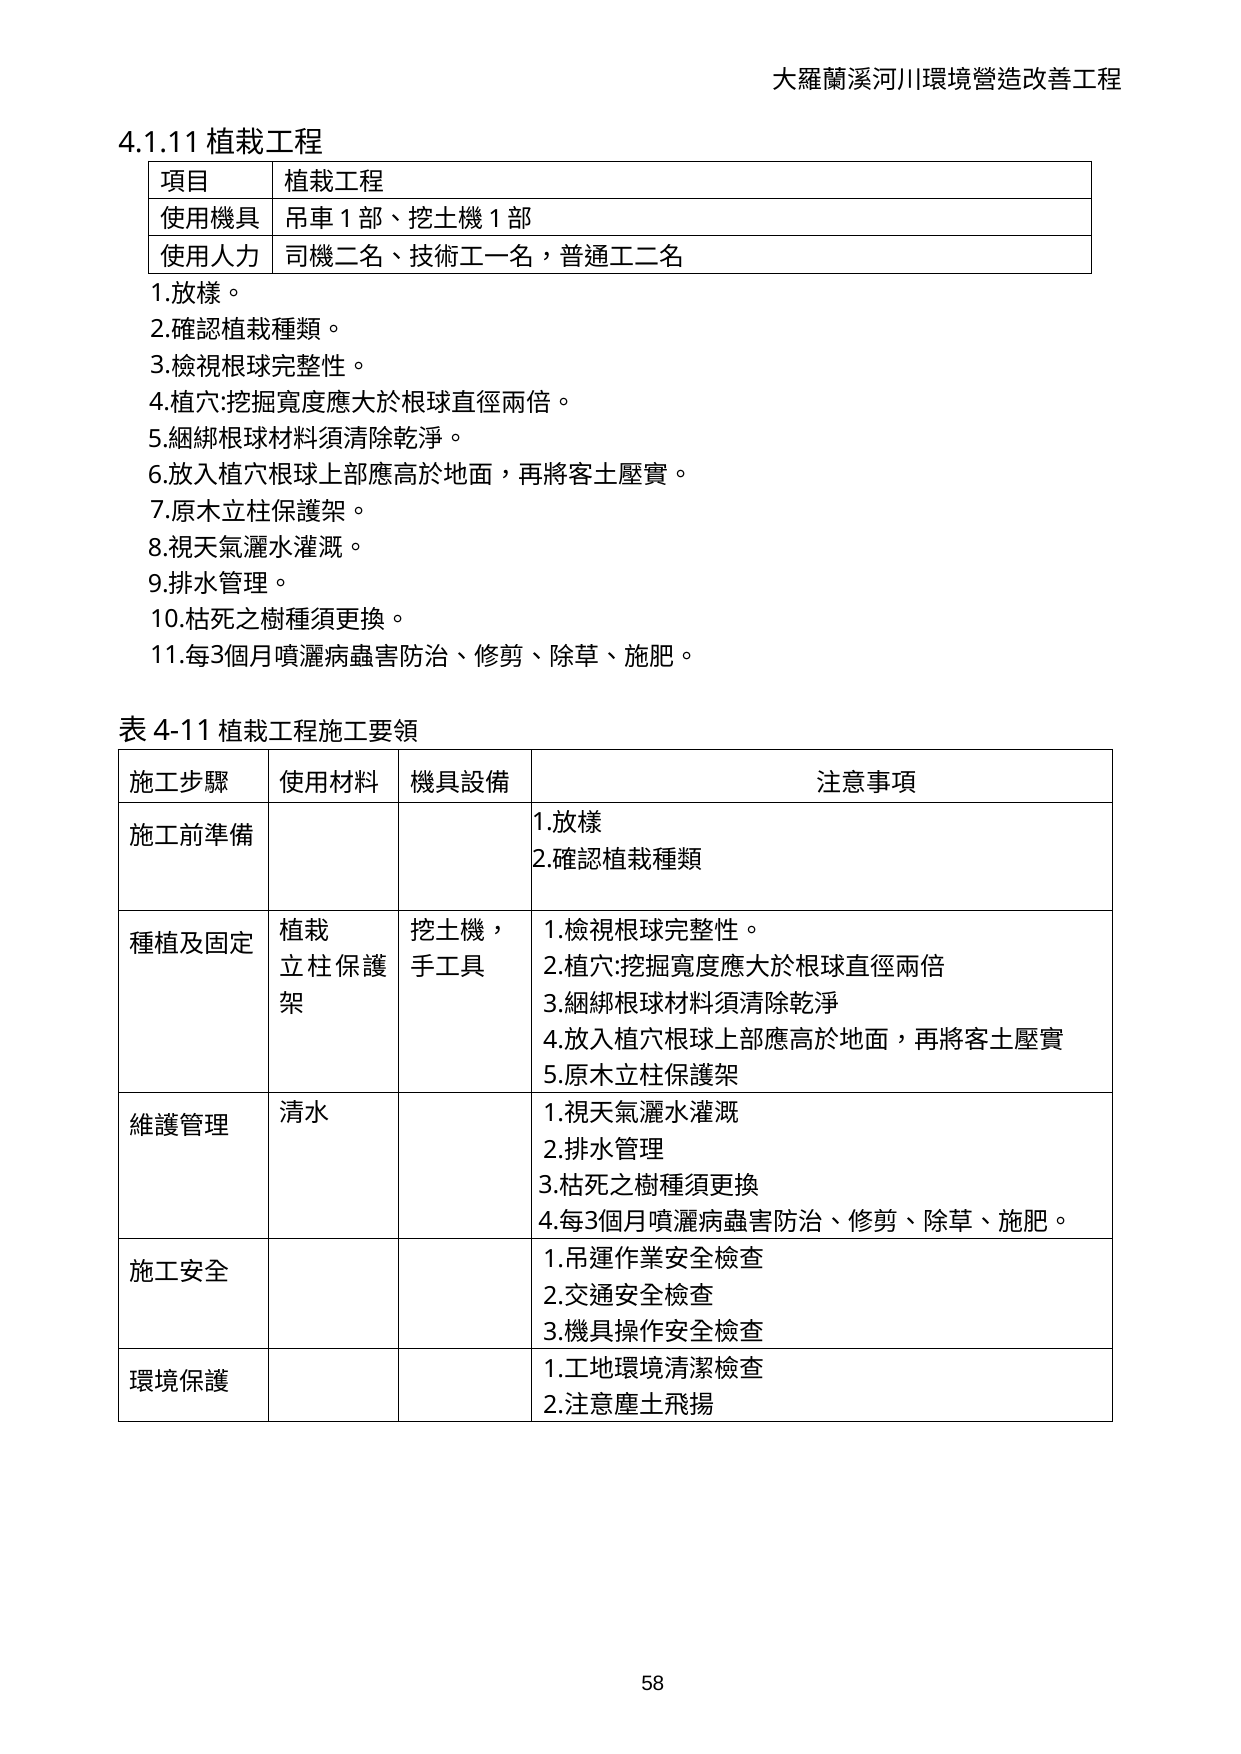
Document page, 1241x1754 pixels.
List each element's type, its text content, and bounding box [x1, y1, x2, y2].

table_cell 使用人力 [149, 236, 272, 272]
text 表4-11植栽工程施工要領 [118, 706, 1122, 749]
table_cell 1.視天氣灑水灌溉 2.排水管理 3.枯死之樹種須更換 4.每3個月噴灑病蟲害防治、修剪、除草、施肥。 [532, 1093, 1112, 1238]
text 2.確認植栽種類。 [150, 310, 1122, 346]
table_cell [399, 803, 531, 909]
text 4.1.11植栽工程 [118, 118, 1122, 161]
table_header 使用材料 [269, 750, 398, 802]
table_cell 1.工地環境清潔檢查 2.注意塵土飛揚 [532, 1349, 1112, 1421]
table_header 施工步驟 [119, 750, 268, 802]
table_cell 1.吊運作業安全檢查 2.交通安全檢查 3.機具操作安全檢查 [532, 1239, 1112, 1348]
table_cell [269, 1349, 398, 1421]
table_cell 施工安全 [119, 1239, 268, 1348]
table_cell 植栽 立柱保護架 [269, 911, 398, 1092]
text 9.排水管理。 [148, 563, 1122, 600]
table_cell [399, 1093, 531, 1238]
table_cell 1.放樣 2.確認植栽種類 [532, 803, 1112, 909]
table_cell 清水 [269, 1093, 398, 1238]
table_header 機具設備 [399, 750, 531, 802]
table_cell 環境保護 [119, 1349, 268, 1421]
table_cell 司機二名、技術工一名，普通工二名 [273, 236, 1091, 272]
table_cell 1.檢視根球完整性。 2.植穴:挖掘寬度應大於根球直徑兩倍 3.綑綁根球材料須清除乾淨 4.放入植穴根球上部應高於地面，再將客土壓實 5.原木立柱保護架 [532, 911, 1112, 1092]
text 3.檢視根球完整性。 [150, 346, 1122, 382]
table_cell [399, 1239, 531, 1348]
table_cell 使用機具 [149, 199, 272, 235]
text 5.綑綁根球材料須清除乾淨。 [148, 418, 1122, 455]
table_cell 吊車1部、挖土機1部 [273, 199, 1091, 235]
text 10.枯死之樹種須更換。 [150, 600, 1122, 636]
text 1.放樣。 [150, 161, 1122, 310]
text 6.放入植穴根球上部應高於地面，再將客土壓實。 [148, 455, 1122, 491]
table_cell [269, 1239, 398, 1348]
table_header 注意事項 [532, 750, 1112, 802]
table_cell [269, 803, 398, 909]
table_cell [399, 1349, 531, 1421]
table_cell 維護管理 [119, 1093, 268, 1238]
table_cell 挖土機， 手工具 [399, 911, 531, 1092]
text 11.每3個月噴灑病蟲害防治、修剪、除草、施肥。 [150, 636, 1122, 672]
table_header 項目 [149, 162, 272, 198]
text 8.視天氣灑水灌溉。 [148, 527, 1122, 563]
table_cell 種植及固定 [119, 911, 268, 1092]
text 4.植穴:挖掘寬度應大於根球直徑兩倍。 [149, 382, 1122, 418]
table_cell 施工前準備 [119, 803, 268, 909]
text 7.原木立柱保護架。 [150, 491, 1122, 527]
table_header 植栽工程 [273, 162, 1091, 198]
